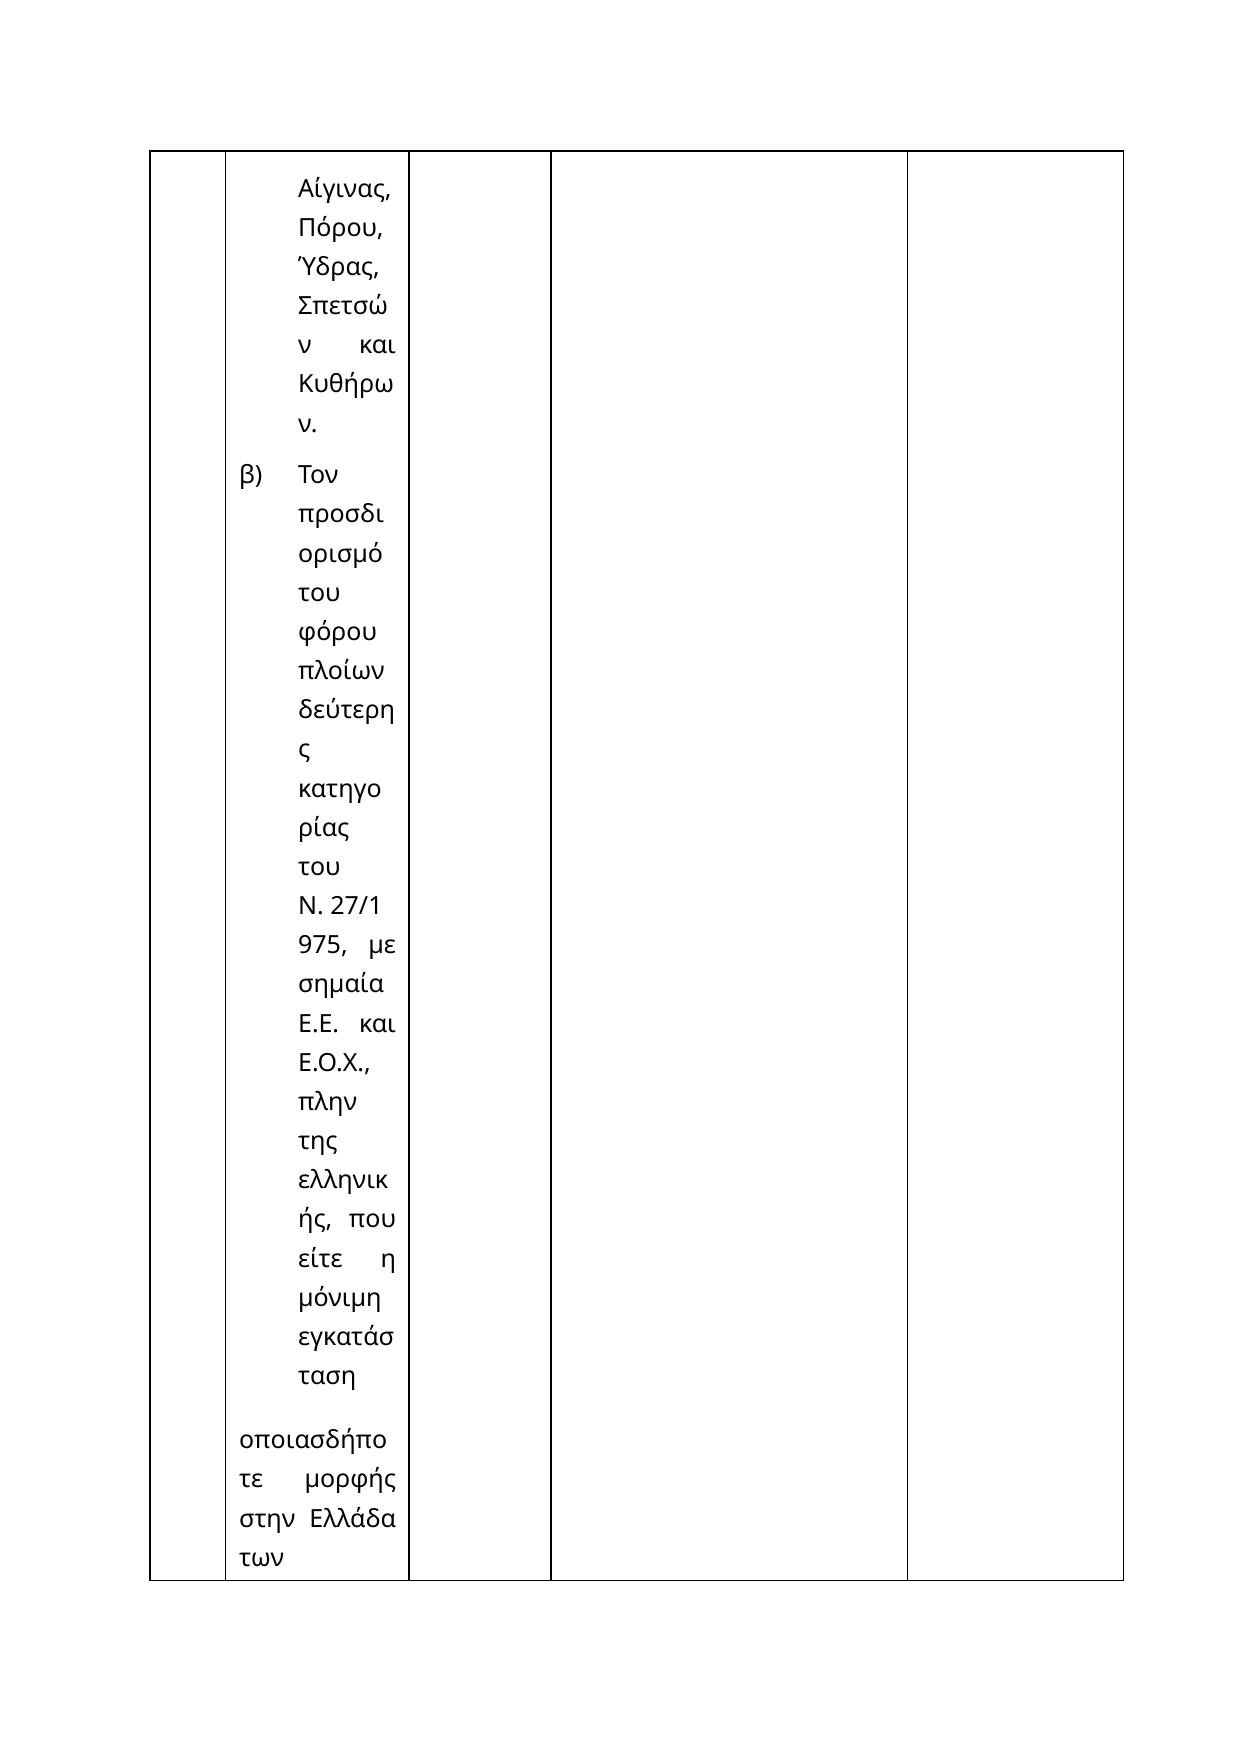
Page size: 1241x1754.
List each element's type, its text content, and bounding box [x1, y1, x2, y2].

table_cell [908, 152, 1123, 1580]
table_cell Αίγινας, Πόρου, Ύδρας, Σπετσών και Κυθήρων. β) Τον προσδιορισμό του φόρου πλοίων δεύτερης κατηγορίας του Ν. 27/1975, με σημαία Ε.Ε. και Ε.Ο.Χ., πλην της ελληνικής, που είτε η μόνιμη εγκατάσταση οποιασδήποτε μορφής στην Ελλάδα των [226, 152, 408, 1580]
table_cell [552, 152, 907, 1580]
table_cell [410, 152, 550, 1580]
table_cell [151, 152, 225, 1580]
